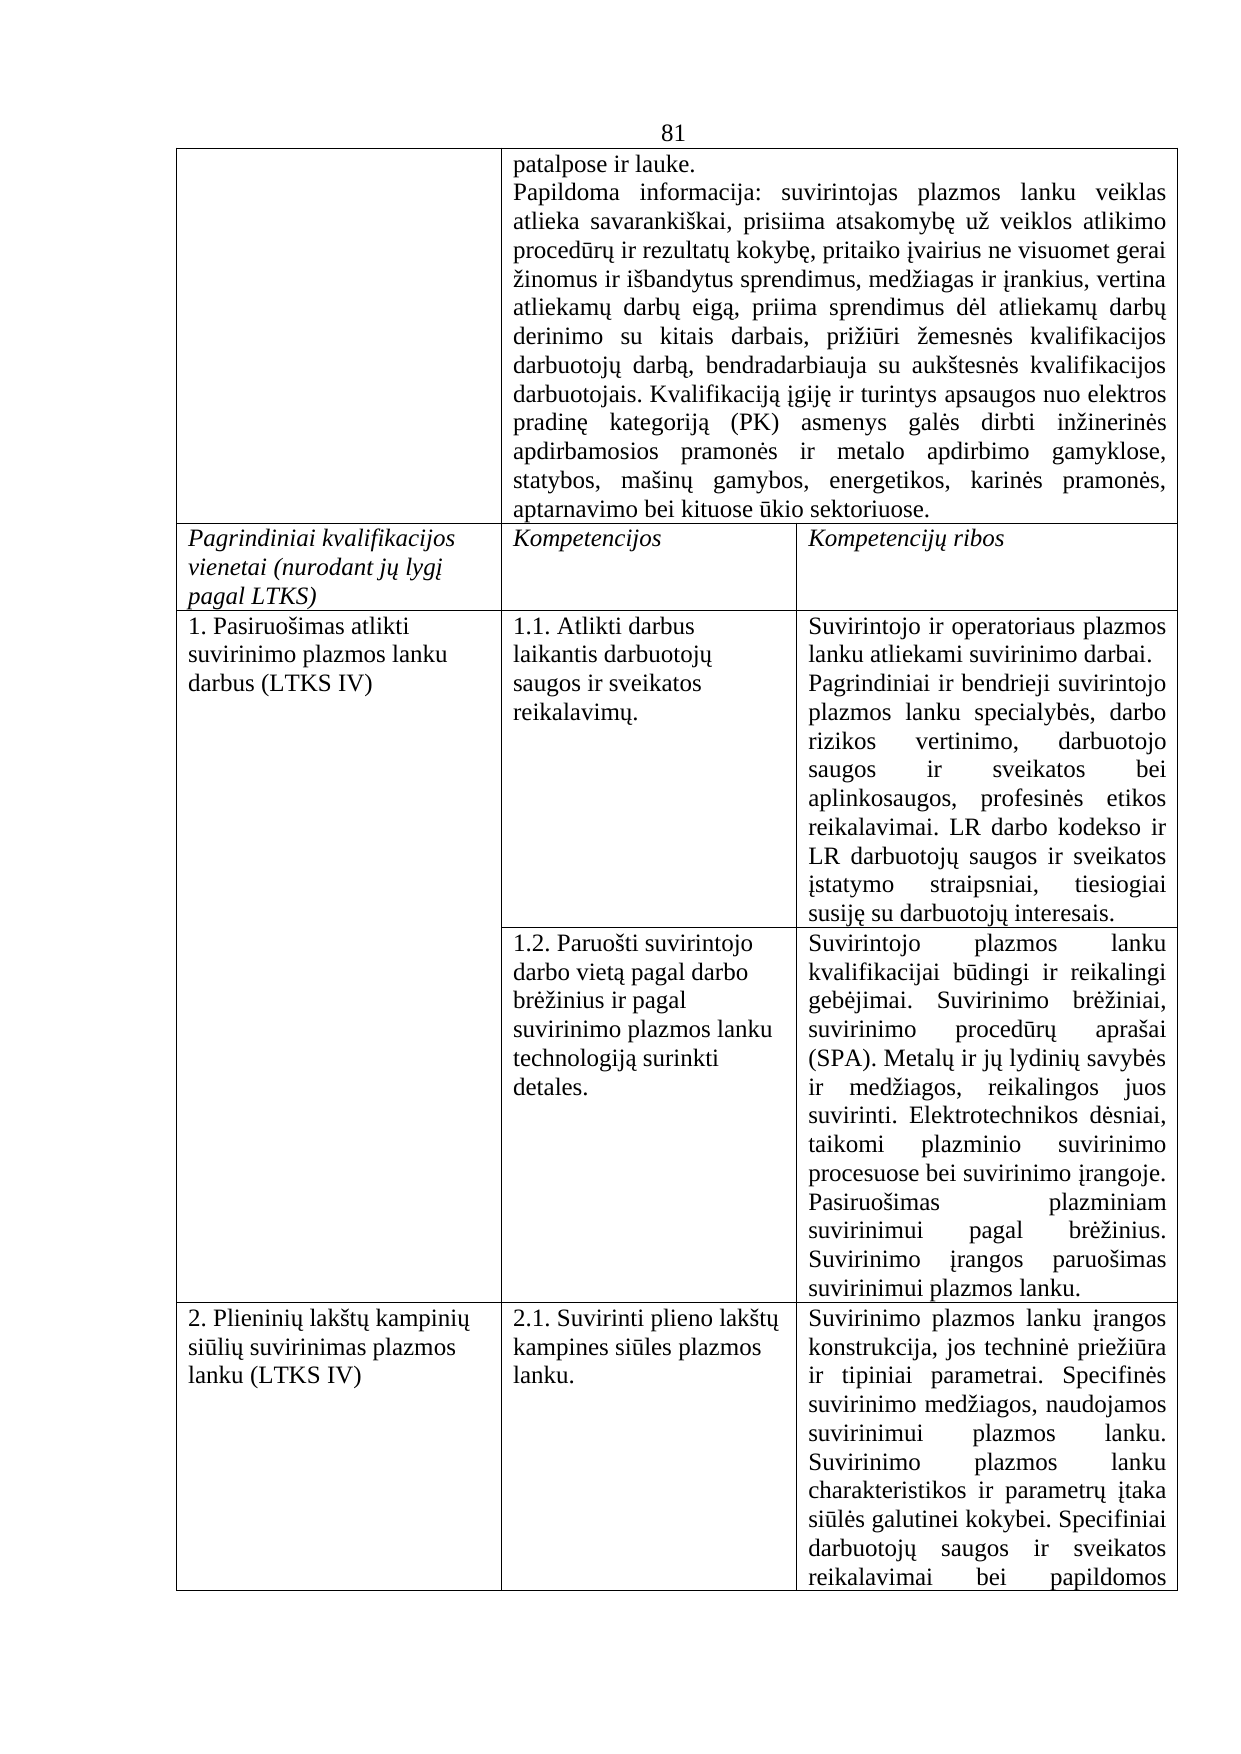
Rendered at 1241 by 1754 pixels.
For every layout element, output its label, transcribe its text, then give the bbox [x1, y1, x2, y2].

table_cell 1.1. Atlikti darbus laikantis darbuotojų saugos ir sveikatos reikalavimų. [502, 611, 796, 927]
table_header [177, 149, 501, 522]
table_header patalpose ir lauke. Papildoma informacija: suvirintojas plazmos lanku veiklas atlieka savarankiškai, prisiima atsakomybę už veiklos atlikimo procedūrų ir rezultatų kokybę, pritaiko įvairius ne visuomet gerai žinomus ir išbandytus sprendimus, medžiagas ir įrankius, vertina atliekamų darbų eigą, priima sprendimus dėl atliekamų darbų derinimo su kitais darbais, prižiūri žemesnės kvalifikacijos darbuotojų darbą, bendradarbiauja su aukštesnės kvalifikacijos darbuotojais. Kvalifikaciją įgiję ir turintys apsaugos nuo elektros pradinę kategoriją (PK) asmenys galės dirbti inžinerinės apdirbamosios pramonės ir metalo apdirbimo gamyklose, statybos, mašinų gamybos, energetikos, karinės pramonės, aptarnavimo bei kituose ūkio sektoriuose. [502, 149, 1177, 522]
table_cell Suvirintojo plazmos lanku kvalifikacijai būdingi ir reikalingi gebėjimai. Suvirinimo brėžiniai, suvirinimo procedūrų aprašai (SPA). Metalų ir jų lydinių savybės ir medžiagos, reikalingos juos suvirinti. Elektrotechnikos dėsniai, taikomi plazminio suvirinimo procesuose bei suvirinimo įrangoje. Pasiruošimas plazminiam suvirinimui pagal brėžinius. Suvirinimo įrangos paruošimas suvirinimui plazmos lanku. [797, 928, 1177, 1302]
table_cell Pagrindiniai kvalifikacijos vienetai (nurodant jų lygį pagal LTKS) [177, 524, 501, 610]
table_cell Kompetencijos [502, 524, 796, 610]
table_cell Kompetencijų ribos [797, 524, 1177, 610]
table_cell 1.2. Paruošti suvirintojo darbo vietą pagal darbo brėžinius ir pagal suvirinimo plazmos lanku technologiją surinkti detales. [502, 928, 796, 1302]
table_cell Suvirintojo ir operatoriaus plazmos lanku atliekami suvirinimo darbai. Pagrindiniai ir bendrieji suvirintojo plazmos lanku specialybės, darbo rizikos vertinimo, darbuotojo saugos ir sveikatos bei aplinkosaugos, profesinės etikos reikalavimai. LR darbo kodekso ir LR darbuotojų saugos ir sveikatos įstatymo straipsniai, tiesiogiai susiję su darbuotojų interesais. [797, 611, 1177, 927]
table_cell 2.1. Suvirinti plieno lakštų kampines siūles plazmos lanku. [502, 1303, 796, 1590]
table_cell Suvirinimo plazmos lanku įrangos konstrukcija, jos techninė priežiūra ir tipiniai parametrai. Specifinės suvirinimo medžiagos, naudojamos suvirinimui plazmos lanku. Suvirinimo plazmos lanku charakteristikos ir parametrų įtaka siūlės galutinei kokybei. Specifiniai darbuotojų saugos ir sveikatos reikalavimai bei papildomos [797, 1303, 1177, 1590]
table_cell 1. Pasiruošimas atlikti suvirinimo plazmos lanku darbus (LTKS IV) [177, 611, 501, 1302]
table_cell 2. Plieninių lakštų kampinių siūlių suvirinimas plazmos lanku (LTKS IV) [177, 1303, 501, 1590]
